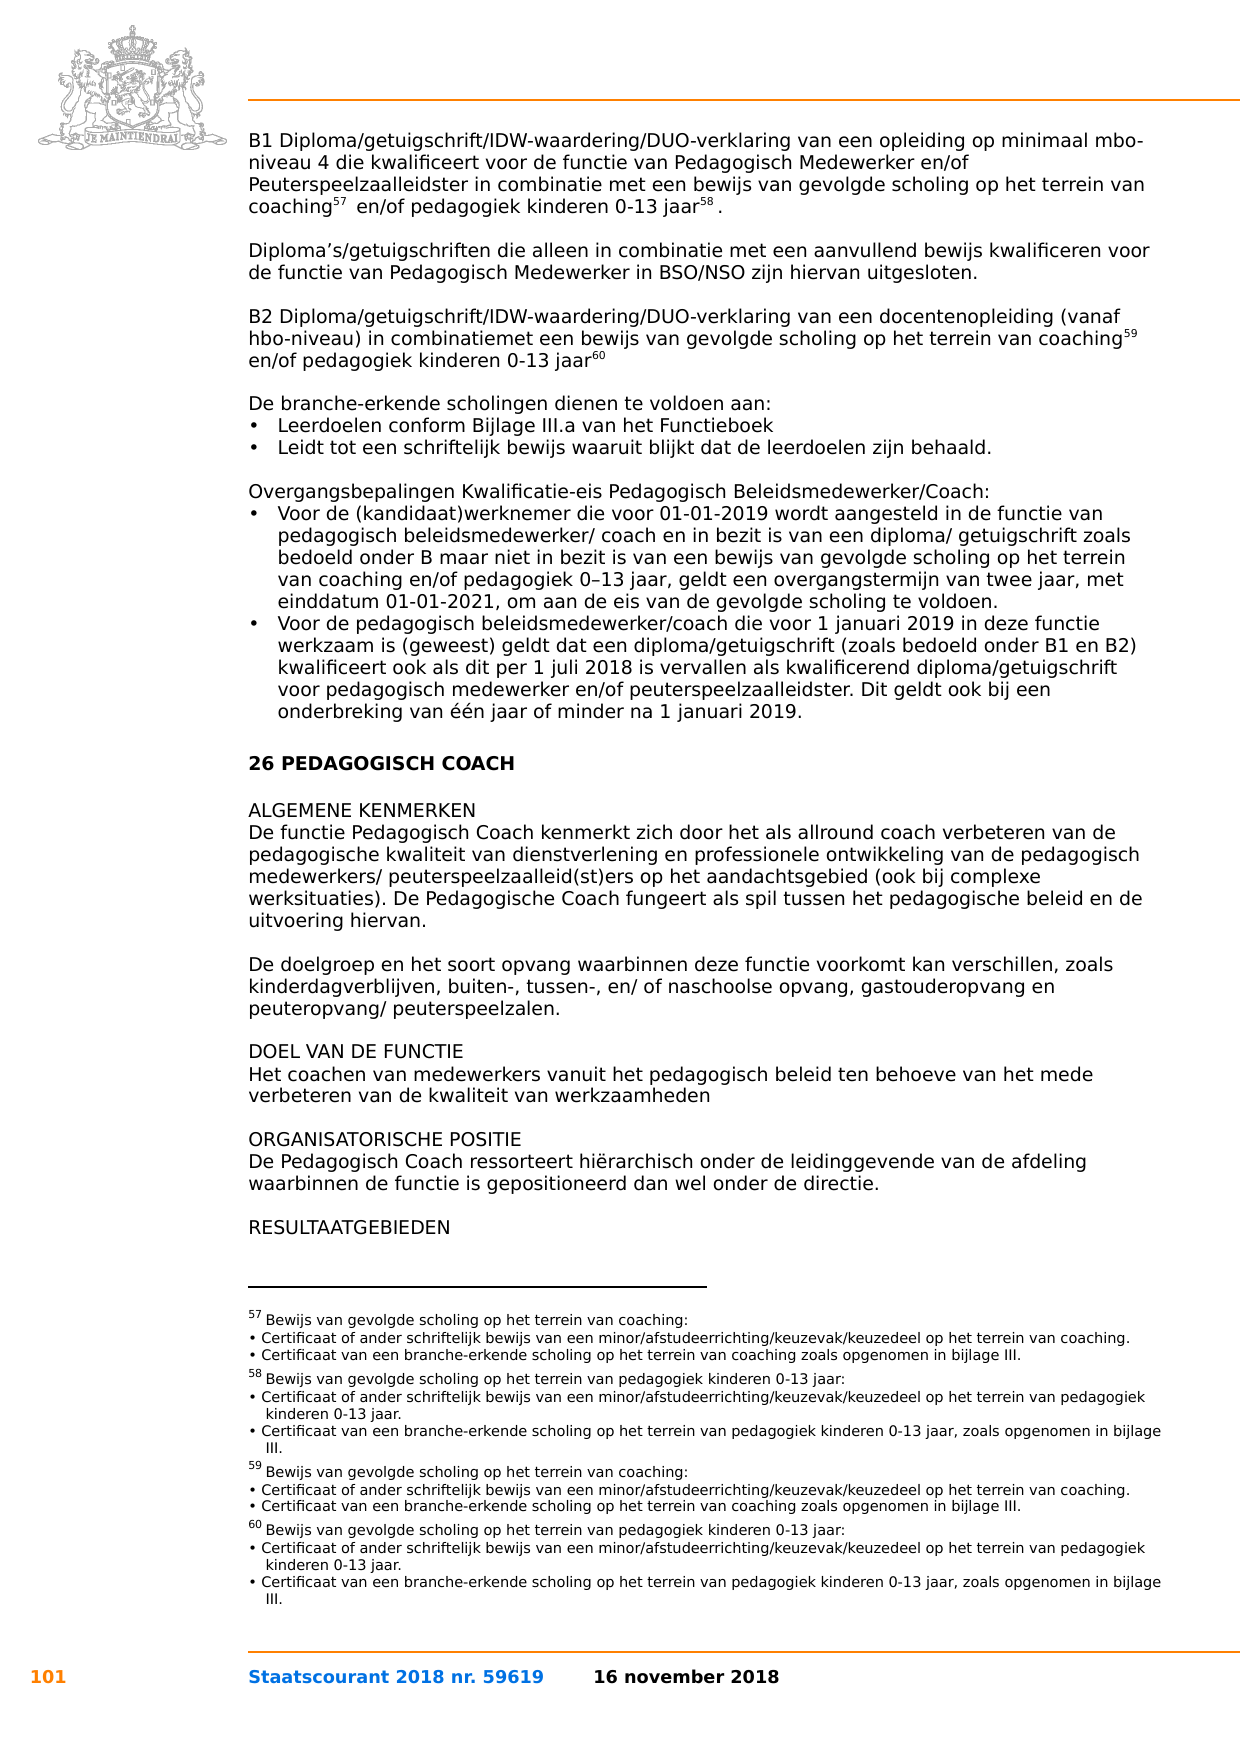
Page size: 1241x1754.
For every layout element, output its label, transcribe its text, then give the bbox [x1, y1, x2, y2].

text • Leidt tot een schriftelijk bewijs waaruit blijkt dat de leerdoelen zijn behaald. [248, 437, 1163, 459]
text • Certificaat van een branche-erkende scholing op het terrein van pedagogiek kinderen 0-13 jaar, zoals opgenomen in bijlage III. [248, 1423, 1163, 1457]
text • Voor de (kandidaat)werknemer die voor 01-01-2019 wordt aangesteld in de functie van pedagogisch beleidsmedewerker/ coach en in bezit is van een diploma/ getuigschrift zoals bedoeld onder B maar niet in bezit is van een bewijs van gevolgde scholing op het terrein van coaching en/of pedagogiek 0–13 jaar, geldt een overgangstermijn van twee jaar, met einddatum 01-01-2021, om aan de eis van de gevolgde scholing te voldoen. [248, 503, 1163, 613]
text De Pedagogisch Coach ressorteert hiërarchisch onder de leidinggevende van de afdeling waarbinnen de functie is gepositioneerd dan wel onder de directie. [248, 1151, 1163, 1195]
text B1 Diploma/getuigschrift/IDW-waardering/DUO-verklaring van een opleiding op minimaal mbo-niveau 4 die kwalificeert voor de functie van Pedagogisch Medewerker en/of Peuterspeelzaalleidster in combinatie met een bewijs van gevolgde scholing op het terrein van coaching en/of pedagogiek kinderen 0-13 jaar. [248, 130, 1163, 218]
text De doelgroep en het soort opvang waarbinnen deze functie voorkomt kan verschillen, zoals kinderdagverblijven, buiten-, tussen-, en/ of naschoolse opvang, gastouderopvang en peuteropvang/ peuterspeelzalen. [248, 954, 1163, 1019]
text De branche-erkende scholingen dienen te voldoen aan: [248, 393, 1163, 415]
text Bewijs van gevolgde scholing op het terrein van coaching: [248, 1308, 1163, 1330]
text ORGANISATORISCHE POSITIE [248, 1129, 1163, 1151]
text B2 Diploma/getuigschrift/IDW-waardering/DUO-verklaring van een docentenopleiding (vanaf hbo-niveau) in combinatiemet een bewijs van gevolgde scholing op het terrein van coaching en/of pedagogiek kinderen 0-13 jaar [248, 306, 1163, 371]
text Bewijs van gevolgde scholing op het terrein van coaching: [248, 1459, 1163, 1482]
text Het coachen van medewerkers vanuit het pedagogisch beleid ten behoeve van het mede verbeteren van de kwaliteit van werkzaamheden [248, 1063, 1163, 1107]
text • Leerdoelen conform Bijlage III.a van het Functieboek [248, 415, 1163, 437]
text Bewijs van gevolgde scholing op het terrein van pedagogiek kinderen 0-13 jaar: [248, 1518, 1163, 1540]
text De functie Pedagogisch Coach kenmerkt zich door het als allround coach verbeteren van de pedagogische kwaliteit van dienstverlening en professionele ontwikkeling van de pedagogisch medewerkers/ peuterspeelzaalleid(st)ers op het aandachtsgebied (ook bij complexe werksituaties). De Pedagogische Coach fungeert als spil tussen het pedagogische beleid en de uitvoering hiervan. [248, 822, 1163, 932]
text RESULTAATGEBIEDEN [248, 1217, 1163, 1239]
subtitle 26 PEDAGOGISCH COACH [248, 753, 1163, 775]
text • Certificaat of ander schriftelijk bewijs van een minor/afstudeerrichting/keuzevak/keuzedeel op het terrein van pedagogiek kinderen 0-13 jaar. [248, 1540, 1163, 1574]
text • Certificaat of ander schriftelijk bewijs van een minor/afstudeerrichting/keuzevak/keuzedeel op het terrein van coaching. [248, 1330, 1163, 1347]
text Bewijs van gevolgde scholing op het terrein van pedagogiek kinderen 0-13 jaar: [248, 1367, 1163, 1389]
text • Certificaat van een branche-erkende scholing op het terrein van coaching zoals opgenomen in bijlage III. [248, 1347, 1163, 1364]
text • Certificaat of ander schriftelijk bewijs van een minor/afstudeerrichting/keuzevak/keuzedeel op het terrein van coaching. [248, 1482, 1163, 1498]
picture [38, 25, 227, 150]
text Diploma’s/getuigschriften die alleen in combinatie met een aanvullend bewijs kwalificeren voor de functie van Pedagogisch Medewerker in BSO/NSO zijn hiervan uitgesloten. [248, 240, 1163, 284]
text • Certificaat of ander schriftelijk bewijs van een minor/afstudeerrichting/keuzevak/keuzedeel op het terrein van pedagogiek kinderen 0-13 jaar. [248, 1389, 1163, 1423]
text ALGEMENE KENMERKEN [248, 800, 1163, 822]
text • Certificaat van een branche-erkende scholing op het terrein van coaching zoals opgenomen in bijlage III. [248, 1498, 1163, 1515]
text Overgangsbepalingen Kwalificatie-eis Pedagogisch Beleidsmedewerker/Coach: [248, 481, 1163, 503]
text • Certificaat van een branche-erkende scholing op het terrein van pedagogiek kinderen 0-13 jaar, zoals opgenomen in bijlage III. [248, 1574, 1163, 1608]
text • Voor de pedagogisch beleidsmedewerker/coach die voor 1 januari 2019 in deze functie werkzaam is (geweest) geldt dat een diploma/getuigschrift (zoals bedoeld onder B1 en B2) kwalificeert ook als dit per 1 juli 2018 is vervallen als kwalificerend diploma/getuigschrift voor pedagogisch medewerker en/of peuterspeelzaalleidster. Dit geldt ook bij een onderbreking van één jaar of minder na 1 januari 2019. [248, 613, 1163, 723]
text DOEL VAN DE FUNCTIE [248, 1041, 1163, 1063]
